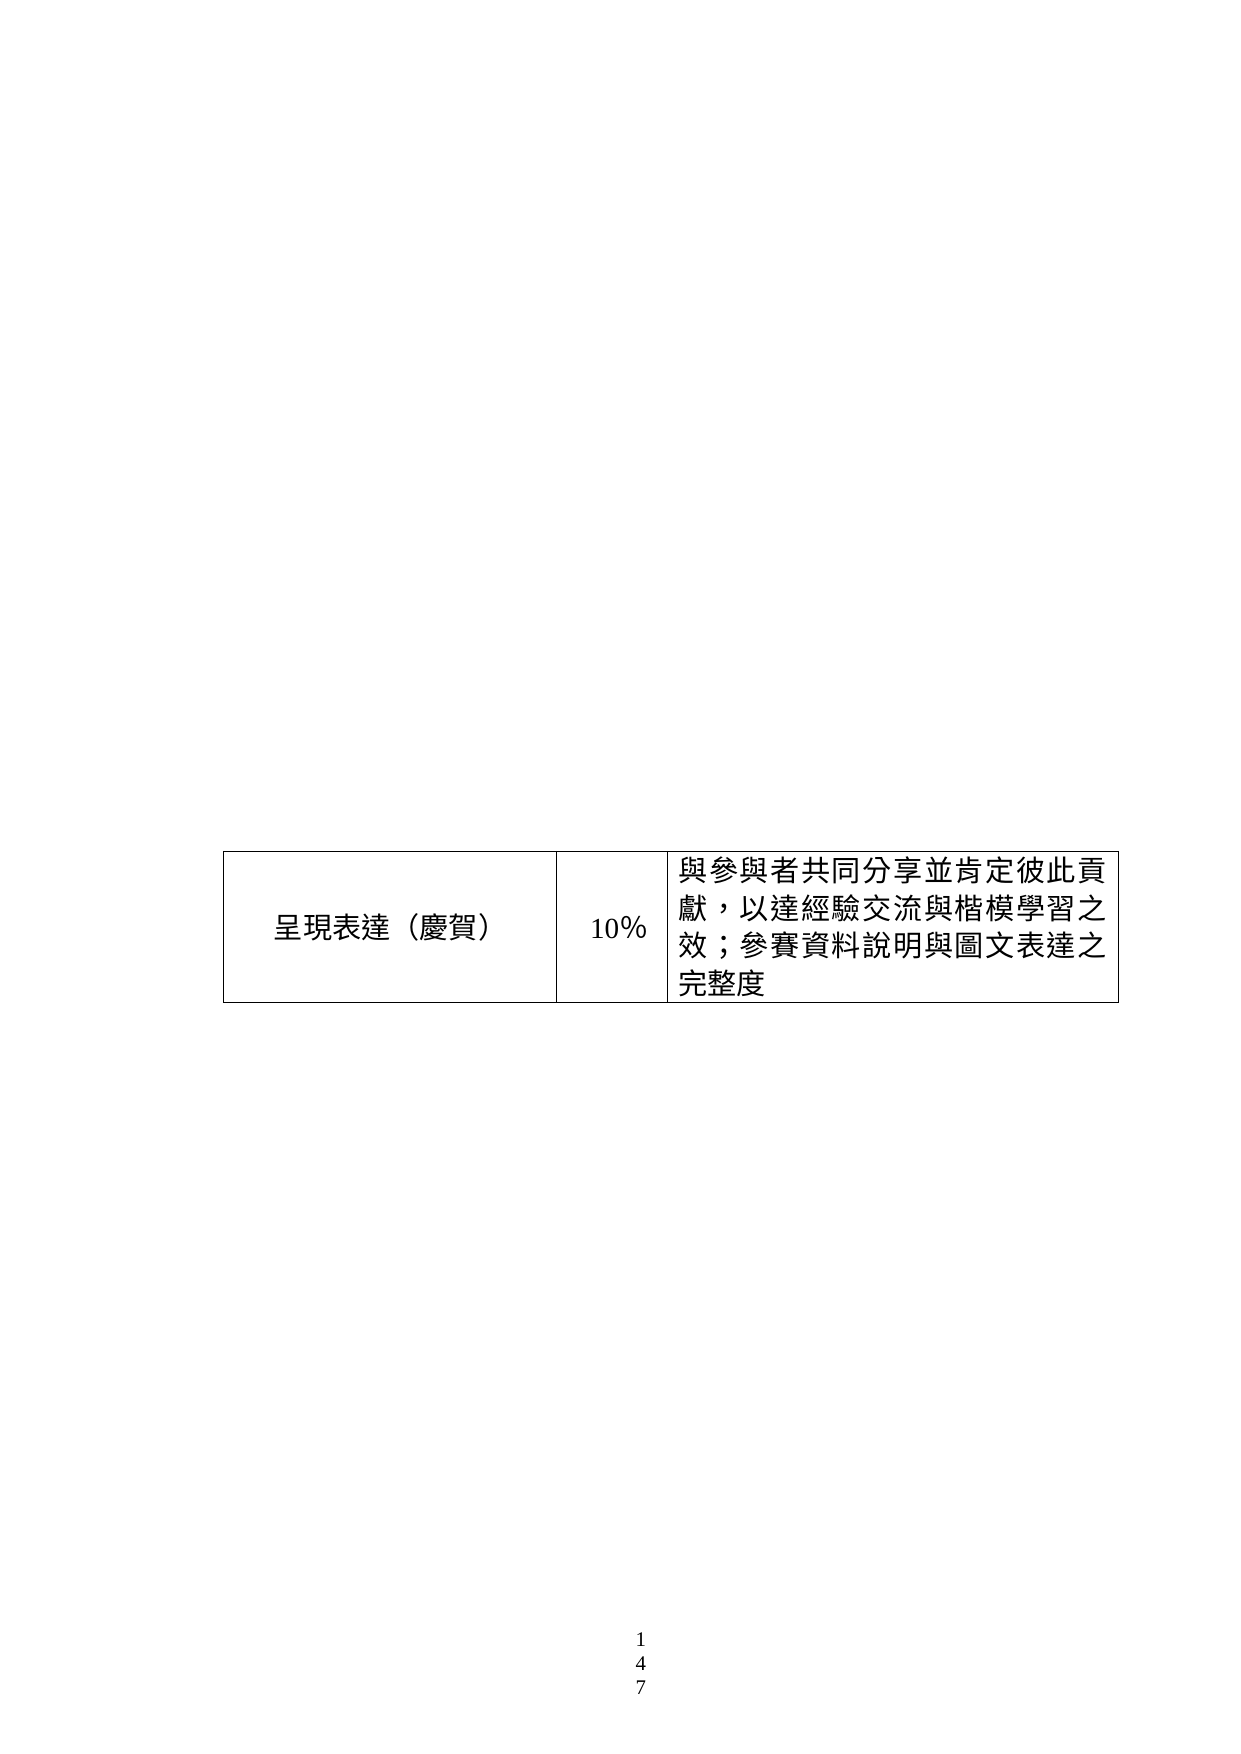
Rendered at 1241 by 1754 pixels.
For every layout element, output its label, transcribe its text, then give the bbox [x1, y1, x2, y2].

table_cell 10％ [557, 852, 667, 1002]
table_cell 與參與者共同分享並肯定彼此貢獻，以達經驗交流與楷模學習之效；參賽資料說明與圖文表達之完整度 [668, 852, 1118, 1002]
table_cell 呈現表達（慶賀） [224, 852, 556, 1002]
